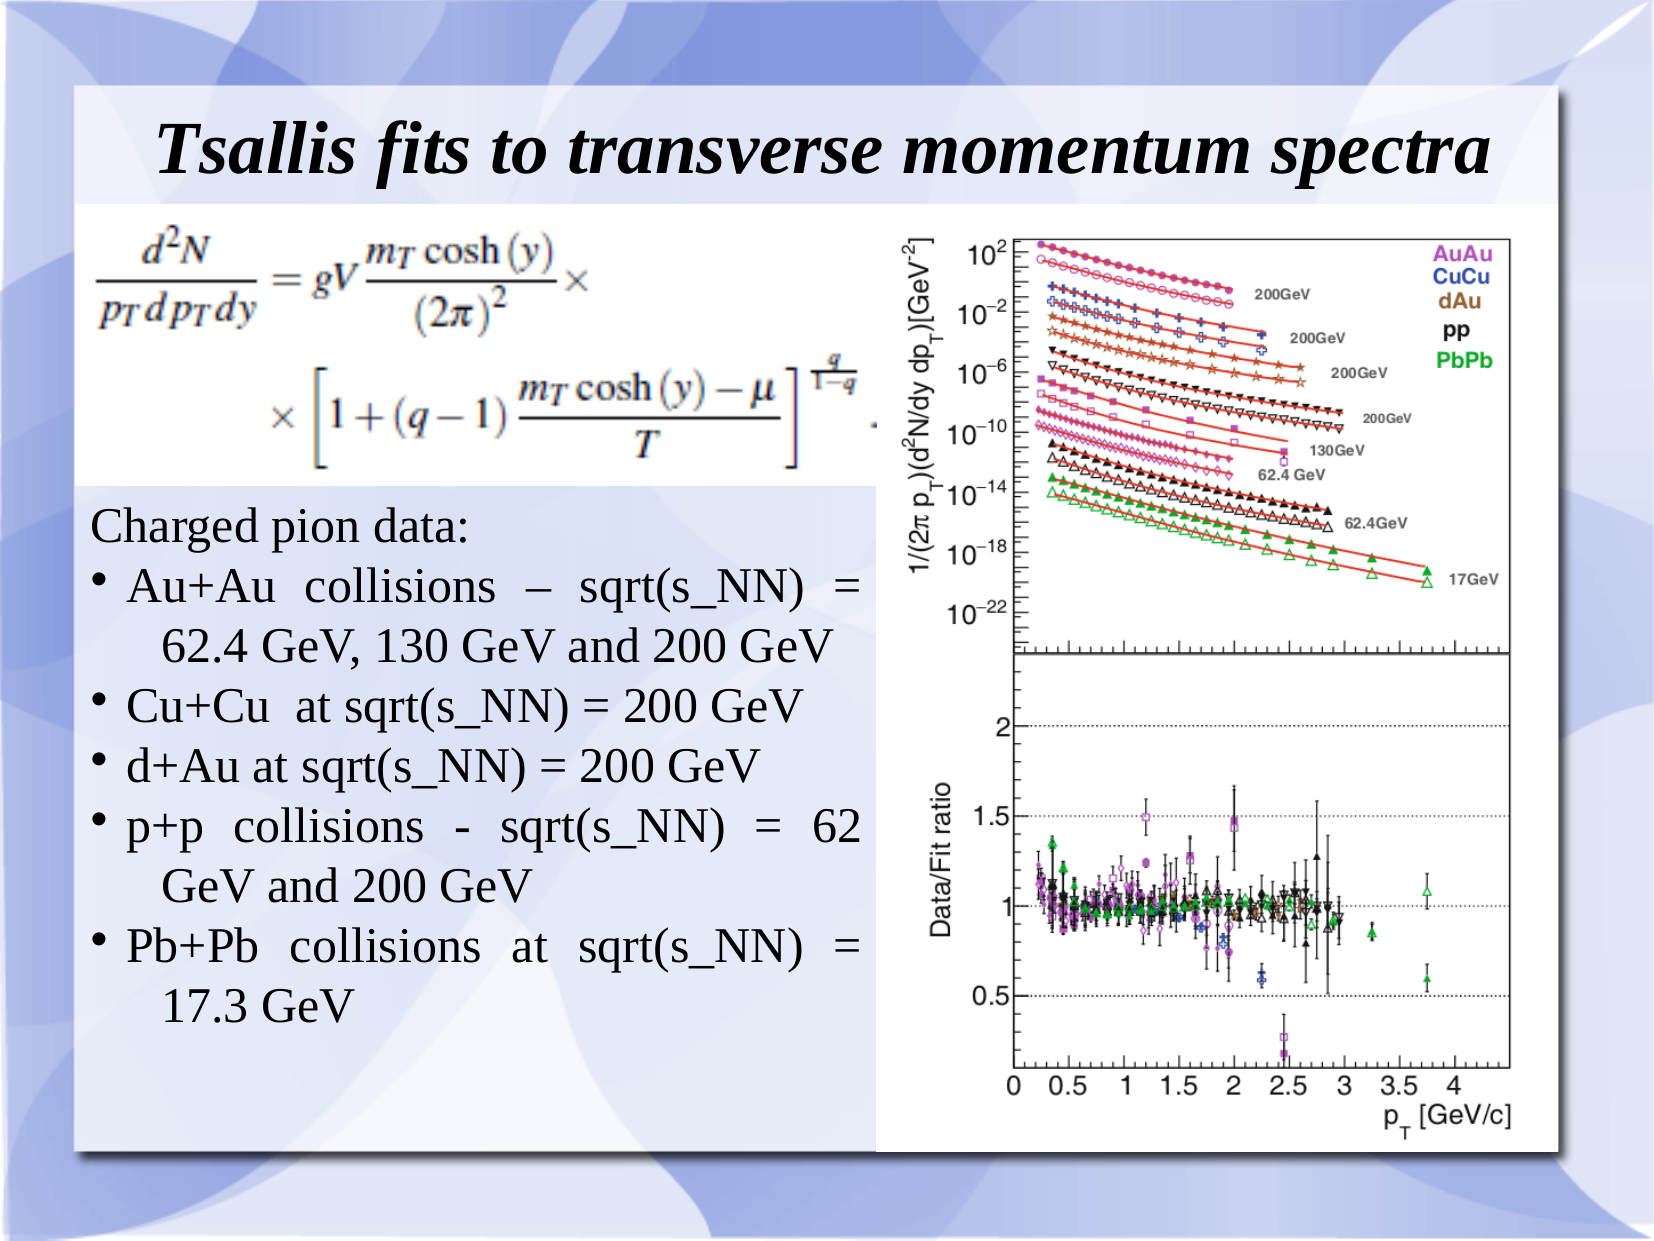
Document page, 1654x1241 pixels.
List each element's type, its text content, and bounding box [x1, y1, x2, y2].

title Tsallis fits to transverse momentum spectra [75, 88, 1571, 192]
picture [75, 204, 1558, 1152]
text_box Charged pion data: Au+Au collisions – sqrt(s_NN) = 62.4 GeV, 130 GeV and 200 GeV Cu+Cu at sqrt(s_NN) = 200 GeV d+Au at sqrt(s_NN) = 200 GeV p+p collisions - sqrt(s_NN) = 62 GeV and 200 GeV Pb+Pb collisions at sqrt(s_NN) = 17.3 GeV [75, 486, 877, 1152]
